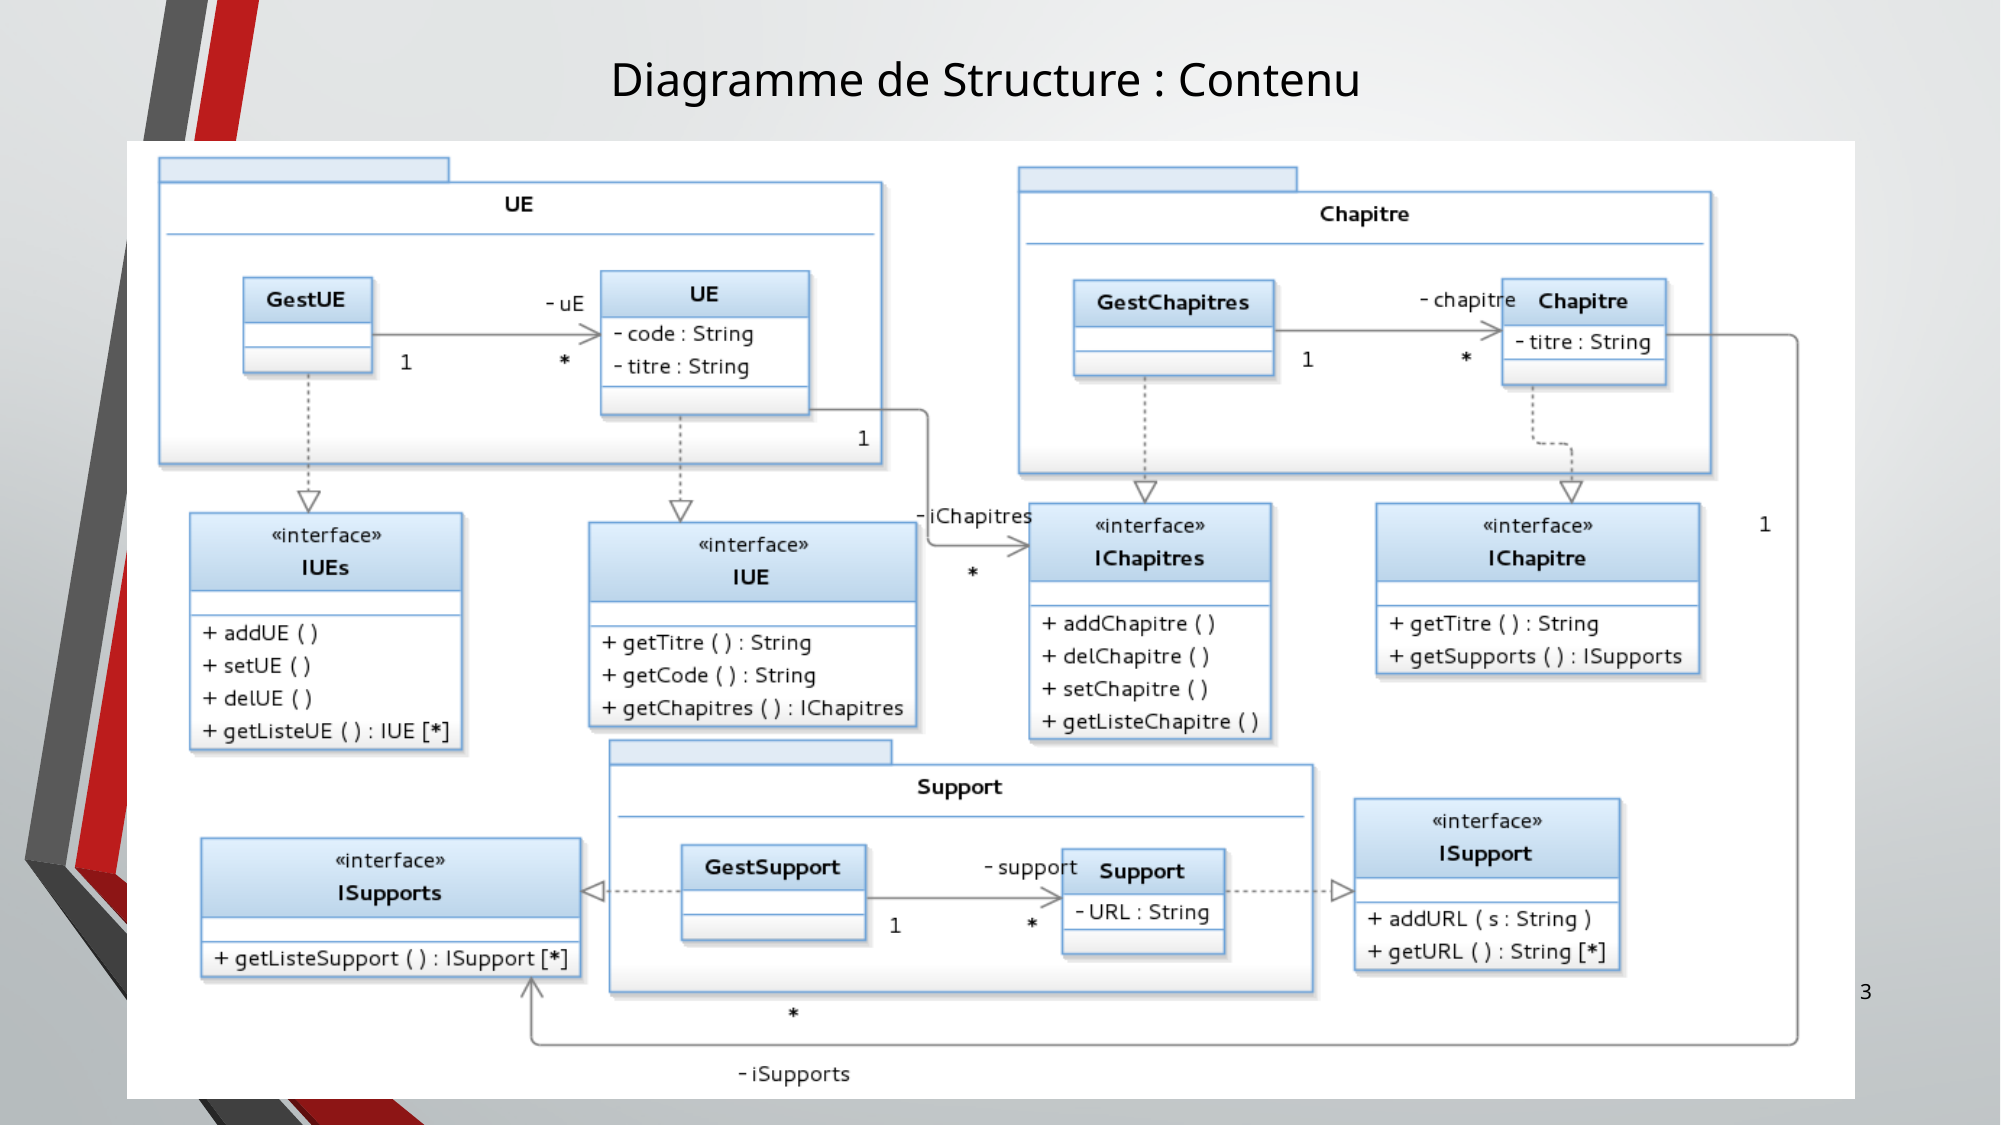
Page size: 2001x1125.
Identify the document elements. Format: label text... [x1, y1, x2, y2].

picture [0, 0, 2001, 1125]
title Diagramme de Structure : Contenu [578, 35, 1394, 123]
